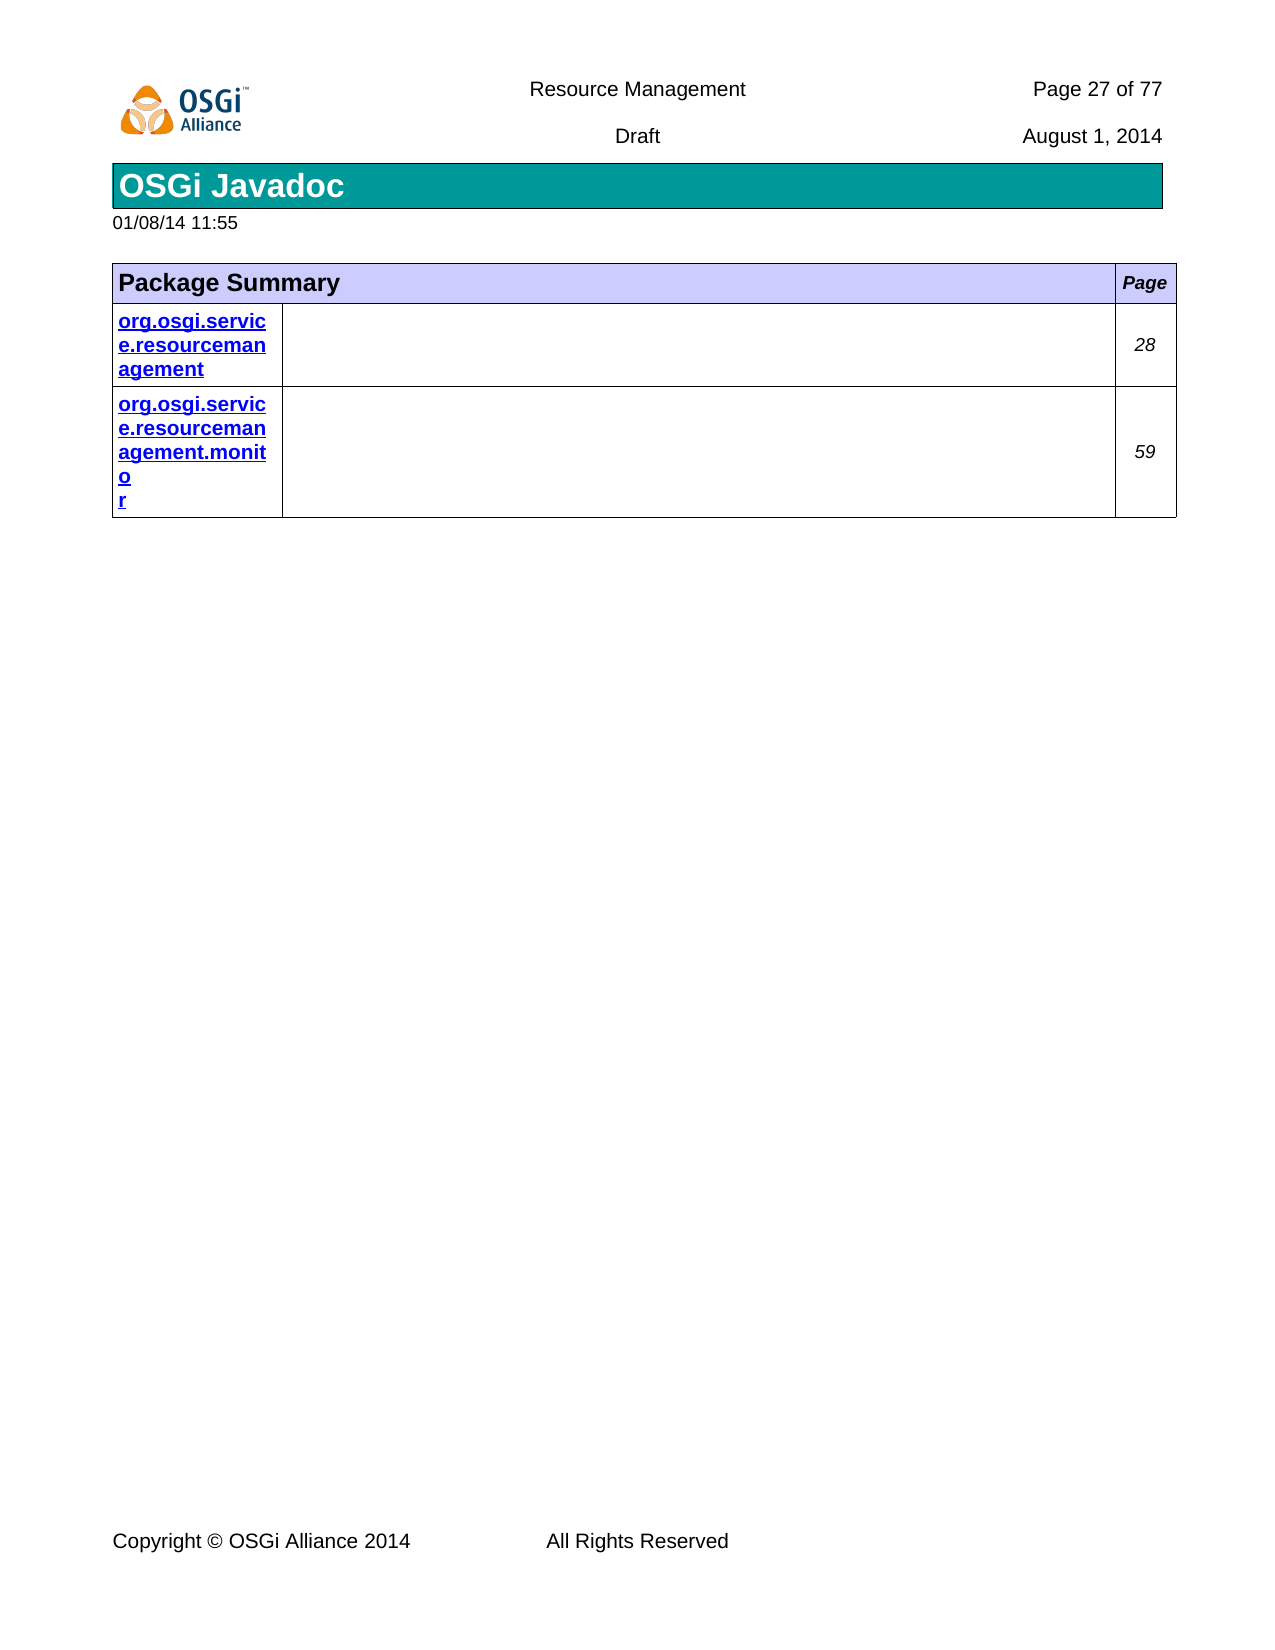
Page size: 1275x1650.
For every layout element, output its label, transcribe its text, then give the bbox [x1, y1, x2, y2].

text 01/08/14 11:55 [112, 212, 1162, 233]
table_header Package Summary [113, 264, 1115, 303]
table_cell [1116, 387, 1176, 517]
table_cell org.osgi.service.resourcemanagement [113, 304, 282, 386]
table_cell [283, 387, 1115, 517]
table_cell [1116, 304, 1176, 386]
subtitle OSGi Javadoc [114, 164, 1162, 208]
picture [113, 78, 257, 142]
table_header Page [1116, 264, 1176, 303]
table_cell org.osgi.service.resourcemanagement.monito r [113, 387, 282, 517]
table_cell [283, 304, 1115, 386]
